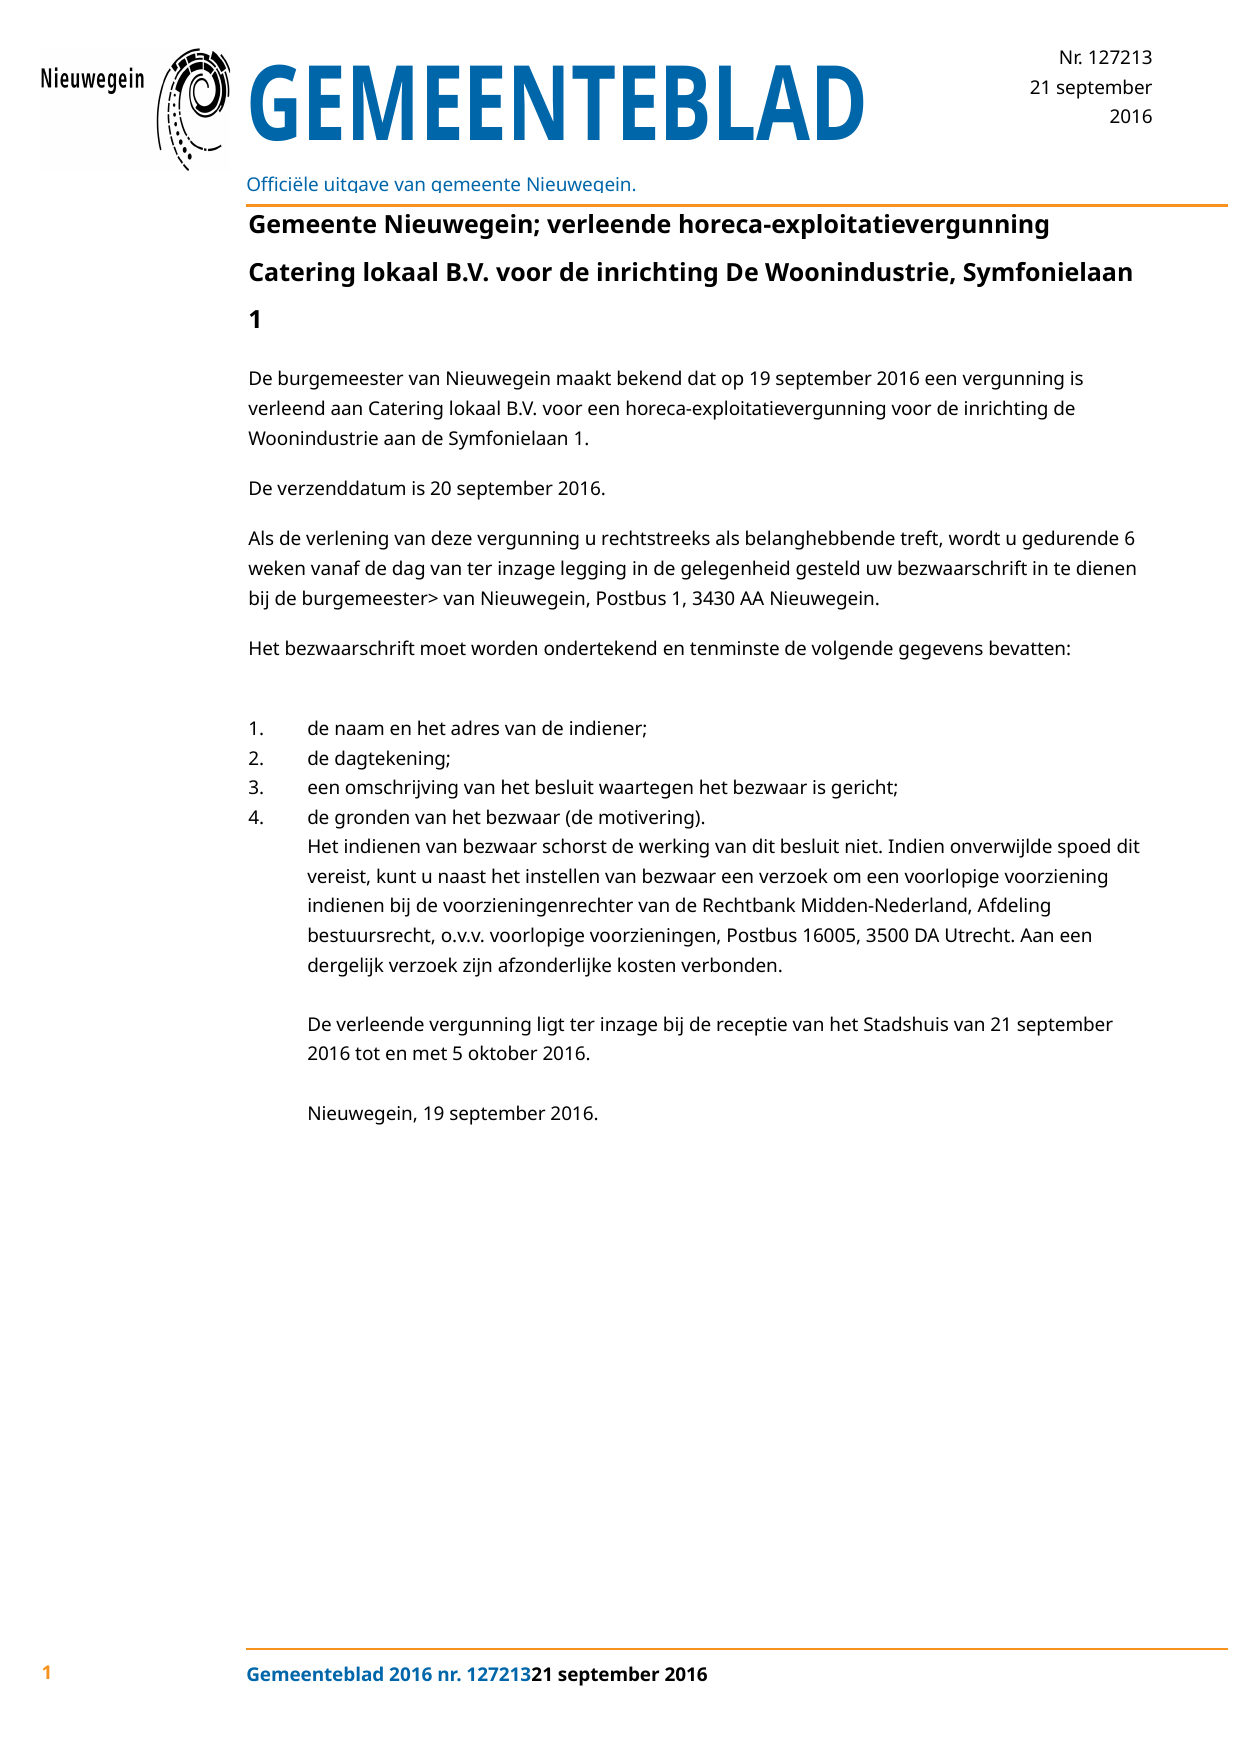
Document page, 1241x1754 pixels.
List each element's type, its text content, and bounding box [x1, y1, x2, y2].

list De verleende vergunning ligt ter inzage bij de receptie van het Stadshuis van 21 september 2016 tot en met 5 oktober 2016. [248, 1011, 1152, 1066]
list de dagtekening; [248, 745, 1152, 770]
text Als de verlening van deze vergunning u rechtstreeks als belanghebbende treft, wordt u gedurende 6 weken vanaf de dag van ter inzage legging in de gelegenheid gesteld uw bezwaarschrift in te dienen bij de burgemeester> van Nieuwegein, Postbus 1, 3430 AA Nieuwegein. [248, 526, 1152, 610]
list de gronden van het bezwaar (de motivering). [248, 804, 1152, 829]
list Nieuwegein, 19 september 2016. [248, 1100, 1152, 1125]
list een omschrijving van het besluit waartegen het bezwaar is gericht; [248, 774, 1152, 800]
picture [41, 47, 231, 172]
list de naam en het adres van de indiener; [248, 715, 1152, 741]
list Het indienen van bezwaar schorst de werking van dit besluit niet. Indien onverwijlde spoed dit vereist, kunt u naast het instellen van bezwaar een verzoek om een voorlopige voorziening indienen bij de voorzieningenrechter van de Rechtbank Midden-Nederland, Afdeling bestuursrecht, o.v.v. voorlopige voorzieningen, Postbus 16005, 3500 DA Utrecht. Aan een dergelijk verzoek zijn afzonderlijke kosten verbonden. [248, 833, 1152, 977]
text De verzenddatum is 20 september 2016. [248, 475, 1152, 501]
text Gemeente Nieuwegein; verleende horeca-exploitatievergunning Catering lokaal B.V. voor de inrichting De Woonindustrie, Symfonielaan 1 [248, 207, 1152, 336]
text De burgemeester van Nieuwegein maakt bekend dat op 19 september 2016 een vergunning is verleend aan Catering lokaal B.V. voor een horeca-exploitatievergunning voor de inrichting de Woonindustrie aan de Symfonielaan 1. [248, 366, 1152, 450]
text Het bezwaarschrift moet worden ondertekend en tenminste de volgende gegevens bevatten: [248, 635, 1152, 661]
